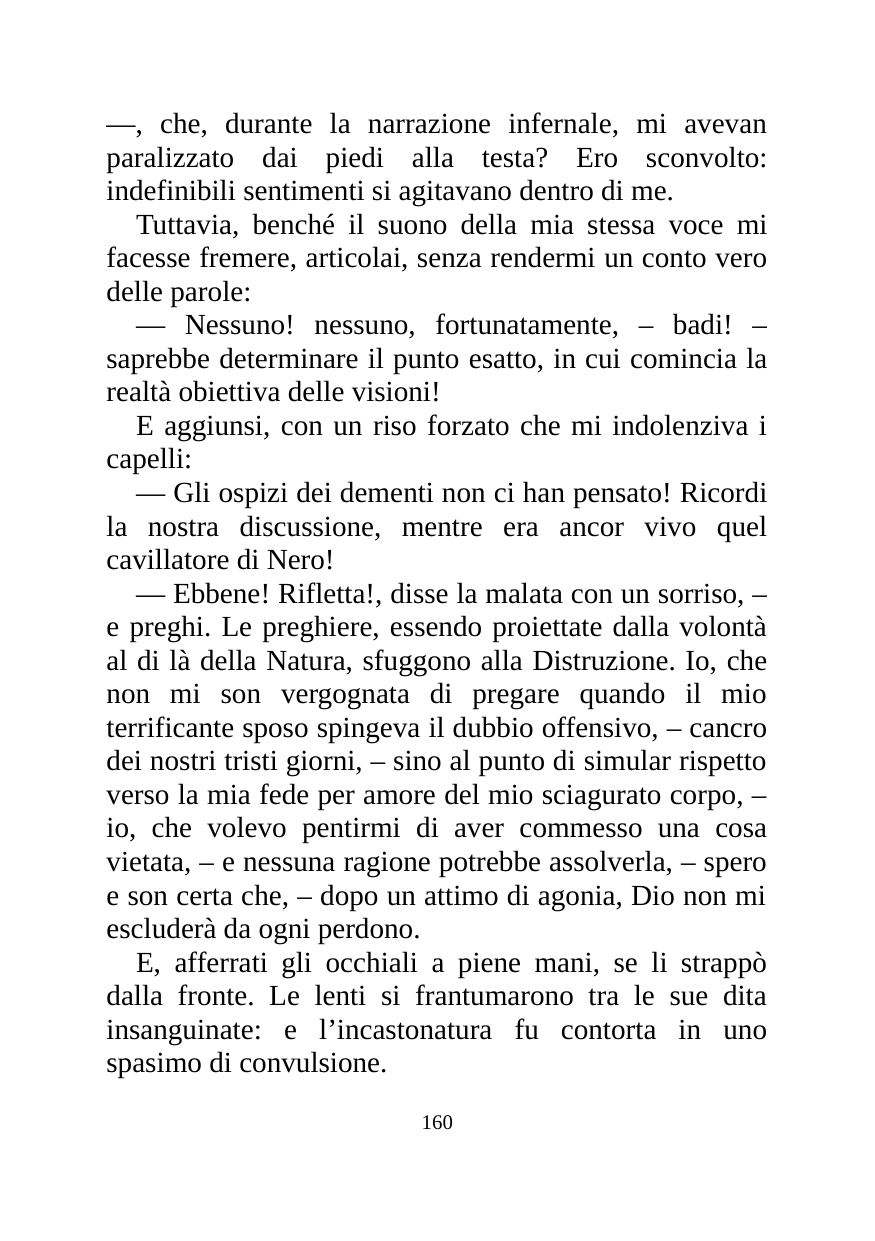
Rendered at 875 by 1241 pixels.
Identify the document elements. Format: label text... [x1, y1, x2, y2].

text — Gli ospizi dei dementi non ci han pensato! Ricordi la nostra discussione, mentre era ancor vivo quel cavillatore di Nero! [106, 475, 768, 576]
text — Ebbene! Rifletta!, disse la malata con un sorriso, – e preghi. Le preghiere, essendo proiettate dalla volontà al di là della Natura, sfuggono alla Distruzione. Io, che non mi son vergognata di pregare quando il mio terrificante sposo spingeva il dubbio offensivo, – cancro dei nostri tristi giorni, – sino al punto di simular rispetto verso la mia fede per amore del mio sciagurato corpo, – io, che volevo pentirmi di aver commesso una cosa vietata, – e nessuna ragione potrebbe assolverla, – spero e son certa che, – dopo un attimo di agonia, Dio non mi escluderà da ogni perdono. [106, 576, 768, 945]
text — Nessuno! nessuno, fortunatamente, – badi! – saprebbe determinare il punto esatto, in cui comincia la realtà obiettiva delle visioni! [106, 307, 768, 408]
text E, afferrati gli occhiali a piene mani, se li strappò dalla fronte. Le lenti si frantumarono tra le sue dita insanguinate: e l’incastonatura fu contorta in uno spasimo di convulsione. [106, 945, 768, 1079]
text Tuttavia, benché il suono della mia stessa voce mi facesse fremere, articolai, senza rendermi un conto vero delle parole: [106, 207, 768, 307]
text E aggiunsi, con un riso forzato che mi indolenziva i capelli: [106, 408, 768, 475]
text —, che, durante la narrazione infernale, mi avevan paralizzato dai piedi alla testa? Ero sconvolto: indefinibili sentimenti si agitavano dentro di me. [106, 106, 768, 207]
